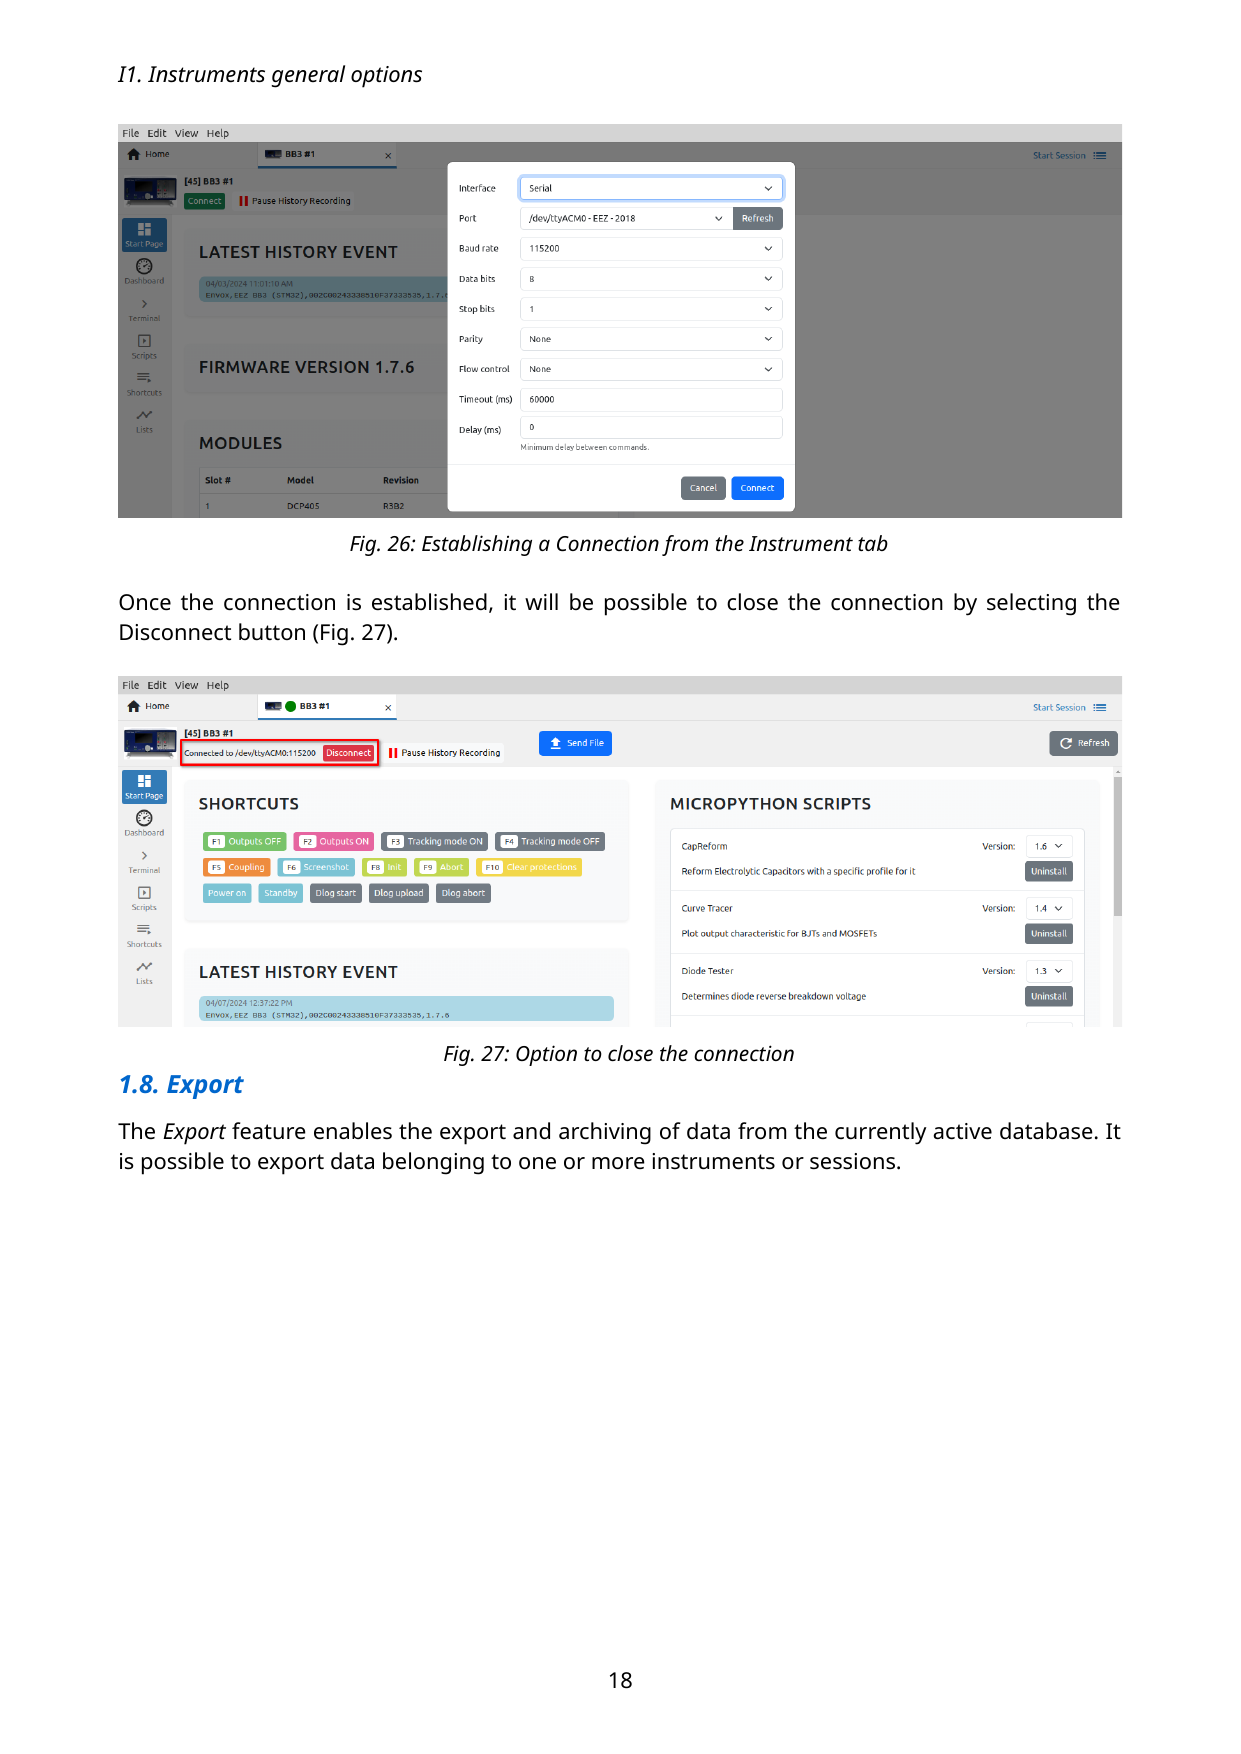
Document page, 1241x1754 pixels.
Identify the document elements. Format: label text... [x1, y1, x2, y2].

text Fig. 26: Establishing a Connection from the Instrument tab [118, 518, 1122, 557]
list Fig. 27: Option to close the connection [118, 1027, 1122, 1067]
picture [118, 676, 1123, 1027]
picture [118, 124, 1123, 518]
subtitle Export [118, 1067, 1122, 1101]
text Once the connection is established, it will be possible to close the connection by selecting the Disconnect button (Fig. 27). [118, 587, 1122, 647]
text The Export feature enables the export and archiving of data from the currently active database. It is possible to export data belonging to one or more instruments or sessions. [118, 1116, 1122, 1176]
